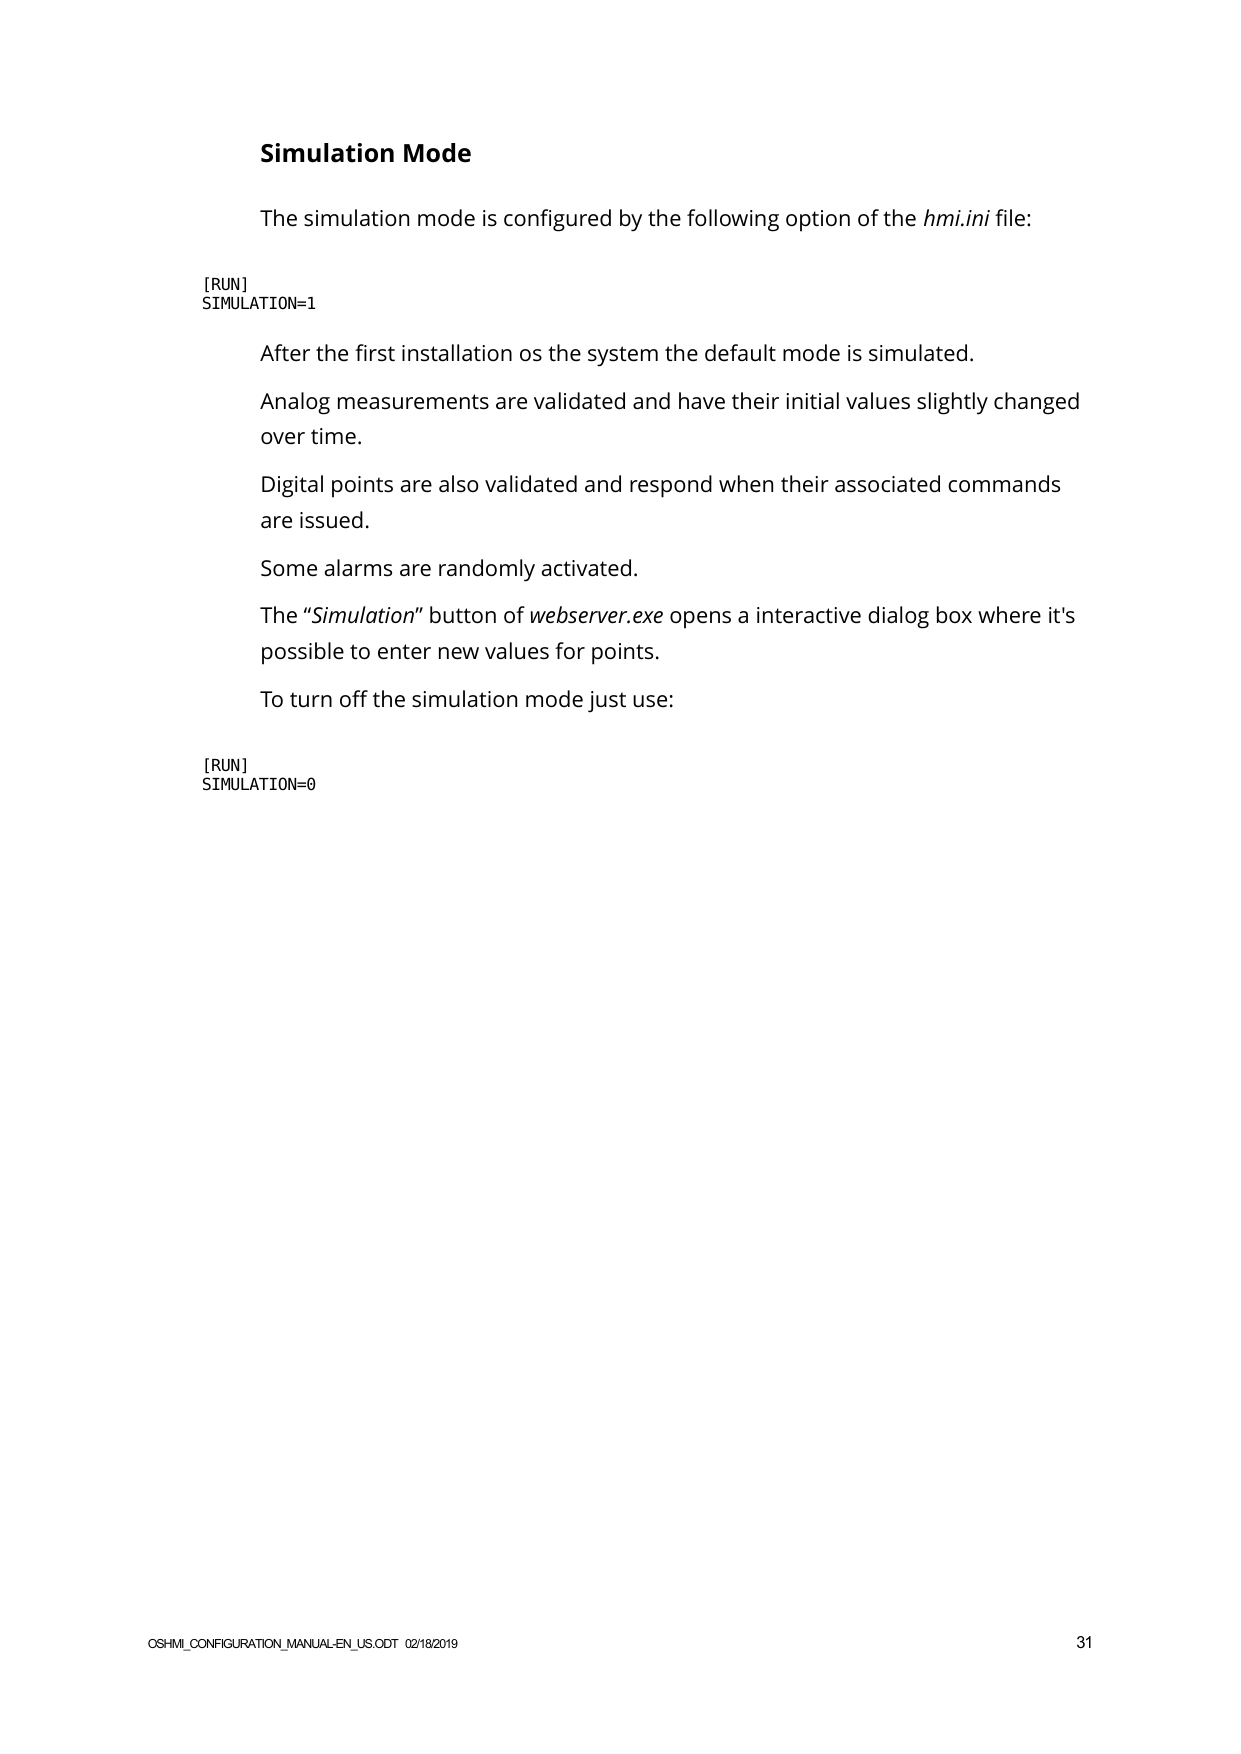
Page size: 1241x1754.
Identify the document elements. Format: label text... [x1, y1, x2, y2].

text SIMULATION=0 [202, 775, 1093, 794]
subtitle Simulation Mode [260, 136, 1093, 170]
text Some alarms are randomly activated. [260, 552, 1093, 582]
text Analog measurements are validated and have their initial values slightly changed over time. [260, 386, 1093, 451]
text SIMULATION=1 [202, 294, 1093, 314]
text The simulation mode is configured by the following option of the hmi.ini file: [260, 203, 1093, 233]
text To turn off the simulation mode just use: [260, 684, 1093, 713]
text [RUN] [202, 275, 1093, 294]
text Digital points are also validated and respond when their associated commands are issued. [260, 469, 1093, 534]
text [RUN] [202, 756, 1093, 775]
text After the first installation os the system the default mode is simulated. [260, 338, 1093, 368]
text The “Simulation” button of webserver.exe opens a interactive dialog box where it's possible to enter new values for points. [260, 600, 1093, 666]
